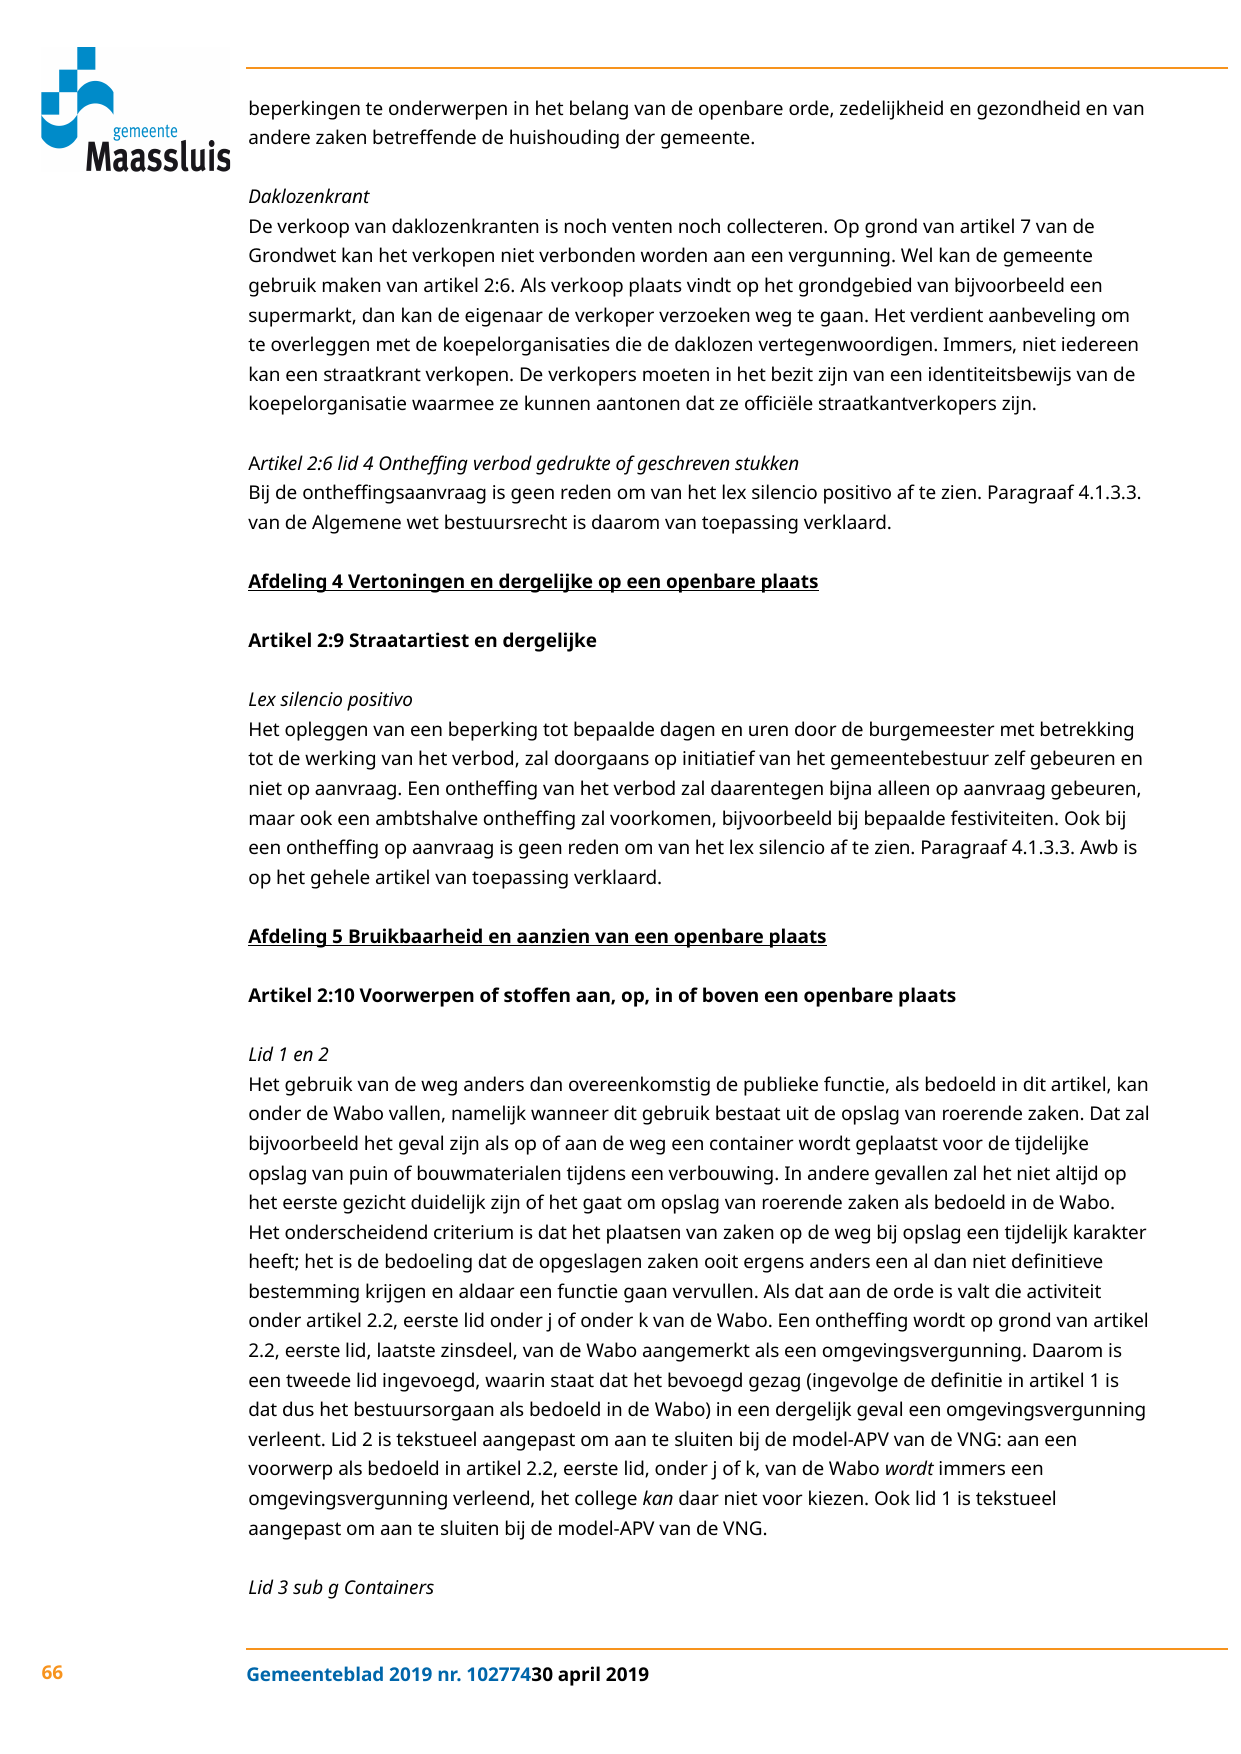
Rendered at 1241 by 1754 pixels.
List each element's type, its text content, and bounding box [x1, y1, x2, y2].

text Artikel 2:6 lid 4 Ontheffing verbod gedrukte of geschreven stukken [248, 450, 1152, 476]
text Afdeling 4 Vertoningen en dergelijke op een openbare plaats [248, 568, 1152, 594]
text Artikel 2:9 Straatartiest en dergelijke [248, 627, 1152, 653]
text De verkoop van daklozenkranten is noch venten noch collecteren. Op grond van artikel 7 van de Grondwet kan het verkopen niet verbonden worden aan een vergunning. Wel kan de gemeente gebruik maken van artikel 2:6. Als verkoop plaats vindt op het grondgebied van bijvoorbeeld een supermarkt, dan kan de eigenaar de verkoper verzoeken weg te gaan. Het verdient aanbeveling om te overleggen met de koepelorganisaties die de daklozen vertegenwoordigen. Immers, niet iedereen kan een straatkrant verkopen. De verkopers moeten in het bezit zijn van een identiteitsbewijs van de koepelorganisatie waarmee ze kunnen aantonen dat ze officiële straatkantverkopers zijn. [248, 213, 1152, 416]
text Lid 1 en 2 [248, 1041, 1152, 1067]
picture [41, 47, 231, 172]
text Lid 3 sub g Containers [248, 1574, 1152, 1600]
picture [41, 47, 77, 92]
text Lex silencio positivo [248, 686, 1152, 712]
text Bij de ontheffingsaanvraag is geen reden om van het lex silencio positivo af te zien. Paragraaf 4.1.3.3. van de Algemene wet bestuursrecht is daarom van toepassing verklaard. [248, 479, 1152, 535]
text Artikel 2:10 Voorwerpen of stoffen aan, op, in of boven een openbare plaats [248, 982, 1152, 1008]
text beperkingen te onderwerpen in het belang van de openbare orde, zedelijkheid en gezondheid en van andere zaken betreffende de huishouding der gemeente. [248, 95, 1152, 150]
text Het gebruik van de weg anders dan overeenkomstig de publieke functie, als bedoeld in dit artikel, kan onder de Wabo vallen, namelijk wanneer dit gebruik bestaat uit de opslag van roerende zaken. Dat zal bijvoorbeeld het geval zijn als op of aan de weg een container wordt geplaatst voor de tijdelijke opslag van puin of bouwmaterialen tijdens een verbouwing. In andere gevallen zal het niet altijd op het eerste gezicht duidelijk zijn of het gaat om opslag van roerende zaken als bedoeld in de Wabo. Het onderscheidend criterium is dat het plaatsen van zaken op de weg bij opslag een tijdelijk karakter heeft; het is de bedoeling dat de opgeslagen zaken ooit ergens anders een al dan niet definitieve bestemming krijgen en aldaar een functie gaan vervullen. Als dat aan de orde is valt die activiteit onder artikel 2.2, eerste lid onder j of onder k van de Wabo. Een ontheffing wordt op grond van artikel 2.2, eerste lid, laatste zinsdeel, van de Wabo aangemerkt als een omgevingsvergunning. Daarom is een tweede lid ingevoegd, waarin staat dat het bevoegd gezag (ingevolge de definitie in artikel 1 is dat dus het bestuursorgaan als bedoeld in de Wabo) in een dergelijk geval een omgevingsvergunning verleent. Lid 2 is tekstueel aangepast om aan te sluiten bij de model-APV van de VNG: aan een voorwerp als bedoeld in artikel 2.2, eerste lid, onder j of k, van de Wabo wordt immers een omgevingsvergunning verleend, het college kan daar niet voor kiezen. Ook lid 1 is tekstueel aangepast om aan te sluiten bij de model-APV van de VNG. [248, 1071, 1152, 1541]
text Het opleggen van een beperking tot bepaalde dagen en uren door de burgemeester met betrekking tot de werking van het verbod, zal doorgaans op initiatief van het gemeentebestuur zelf gebeuren en niet op aanvraag. Een ontheffing van het verbod zal daarentegen bijna alleen op aanvraag gebeuren, maar ook een ambtshalve ontheffing zal voorkomen, bijvoorbeeld bij bepaalde festiviteiten. Ook bij een ontheffing op aanvraag is geen reden om van het lex silencio af te zien. Paragraaf 4.1.3.3. Awb is op het gehele artikel van toepassing verklaard. [248, 716, 1152, 890]
text Afdeling 5 Bruikbaarheid en aanzien van een openbare plaats [248, 923, 1152, 949]
text Daklozenkrant [248, 183, 1152, 209]
